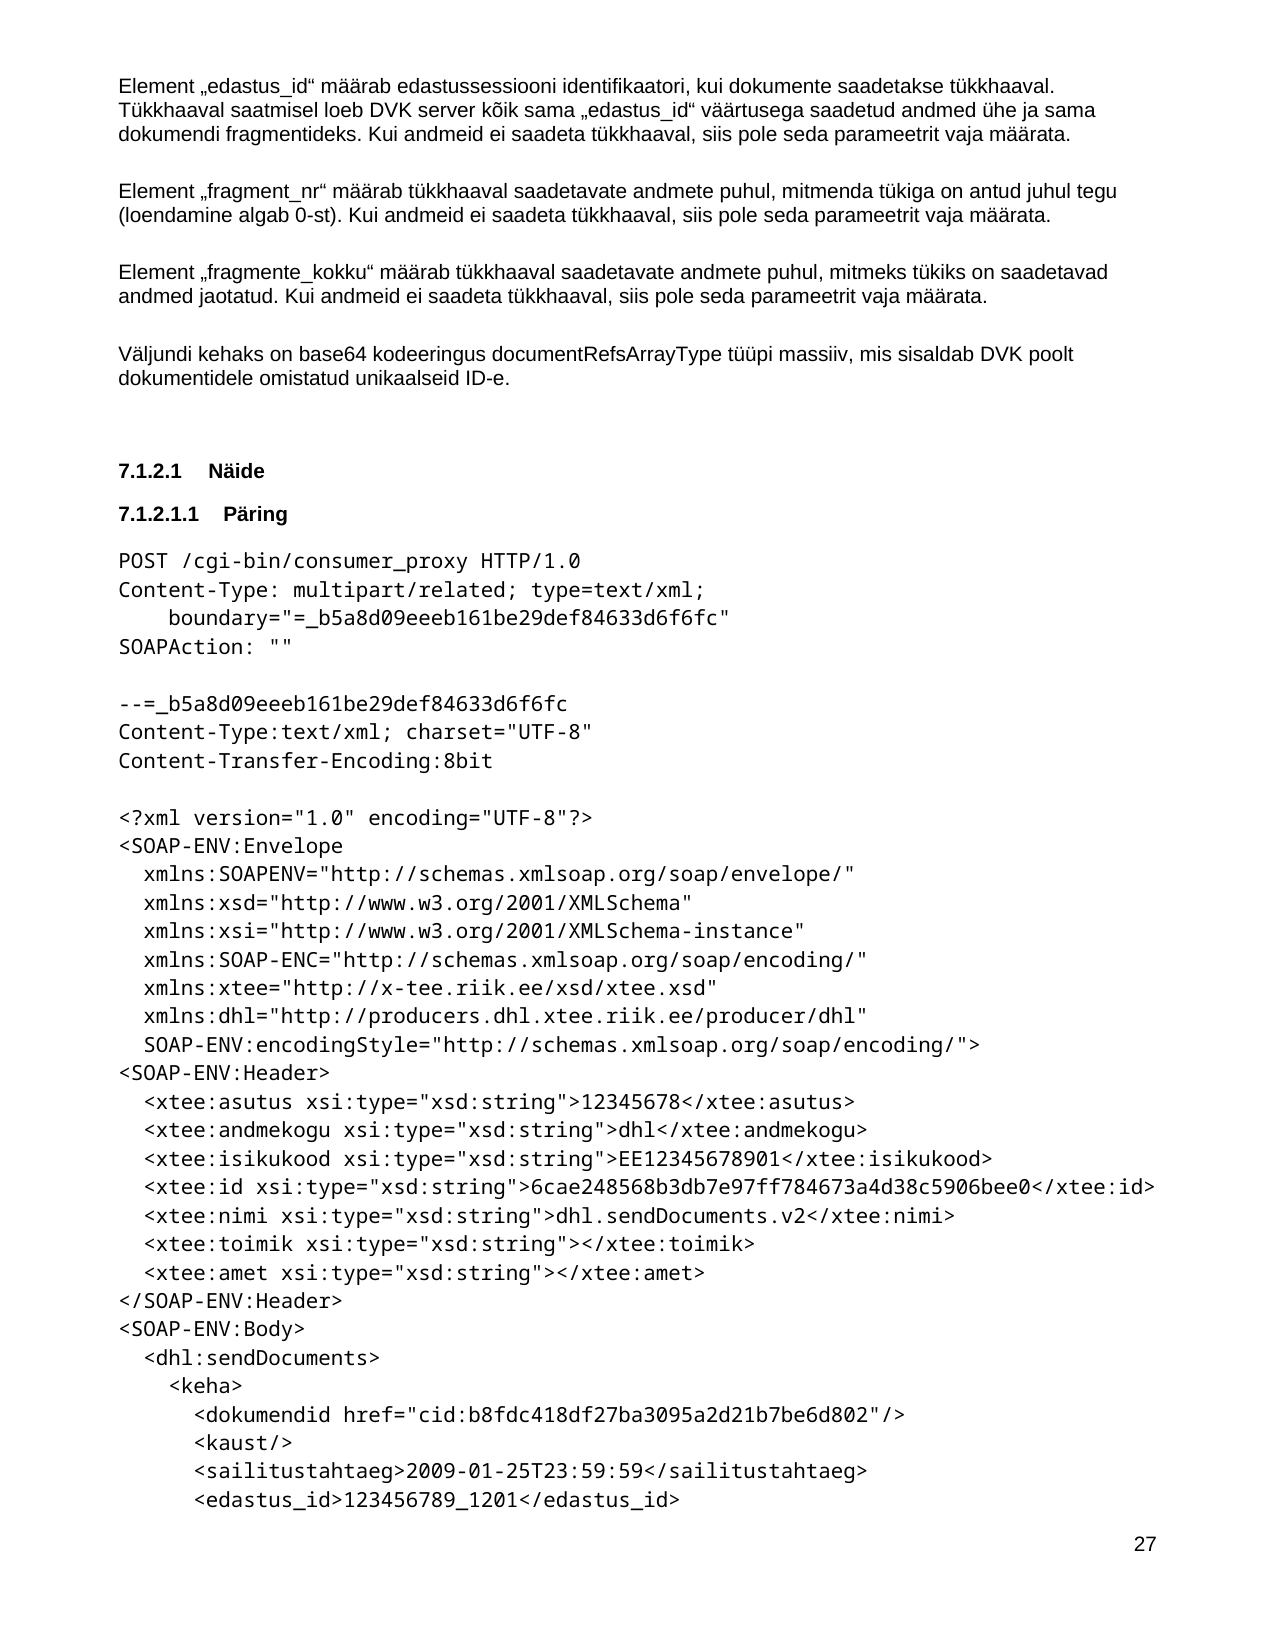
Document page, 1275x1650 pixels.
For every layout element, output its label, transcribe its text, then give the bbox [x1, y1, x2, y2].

text SOAPAction: "" [118, 632, 1157, 660]
text <xtee:asutus xsi:type="xsd:string">12345678</xtee:asutus> [118, 1087, 1157, 1115]
text Element „fragmente_kokku“ määrab tükkhaaval saadetavate andmete puhul, mitmeks tükiks on saadetavad andmed jaotatud. Kui andmeid ei saadeta tükkhaaval, siis pole seda parameetrit vaja määrata. [118, 260, 1157, 308]
subtitle Näide [118, 459, 1157, 483]
text xmlns:SOAP-ENC="http://schemas.xmlsoap.org/soap/encoding/" [118, 945, 1157, 973]
text <dhl:sendDocuments> [118, 1343, 1157, 1371]
text Element „fragment_nr“ määrab tükkhaaval saadetavate andmete puhul, mitmenda tükiga on antud juhul tegu (loendamine algab 0-st). Kui andmeid ei saadeta tükkhaaval, siis pole seda parameetrit vaja määrata. [118, 179, 1157, 227]
text <SOAP-ENV:Envelope [118, 831, 1157, 859]
subtitle Päring [118, 502, 1157, 526]
text Väljundi kehaks on base64 kodeeringus documentRefsArrayType tüüpi massiiv, mis sisaldab DVK poolt dokumentidele omistatud unikaalseid ID-e. [118, 341, 1157, 389]
text Content-Type:text/xml; charset="UTF-8" [118, 717, 1157, 746]
text <kaust/> [118, 1428, 1157, 1457]
text <xtee:amet xsi:type="xsd:string"></xtee:amet> [118, 1258, 1157, 1286]
text xmlns:SOAPENV="http://schemas.xmlsoap.org/soap/envelope/" [118, 859, 1157, 888]
text xmlns:xsi="http://www.w3.org/2001/XMLSchema-instance" [118, 916, 1157, 945]
text <dokumendid href="cid:b8fdc418df27ba3095a2d21b7be6d802"/> [118, 1400, 1157, 1428]
text boundary="=_b5a8d09eeeb161be29def84633d6f6fc" [118, 603, 1157, 632]
text <xtee:isikukood xsi:type="xsd:string">EE12345678901</xtee:isikukood> [118, 1144, 1157, 1172]
text <edastus_id>123456789_1201</edastus_id> [118, 1485, 1157, 1513]
text <xtee:toimik xsi:type="xsd:string"></xtee:toimik> [118, 1229, 1157, 1258]
text --=_b5a8d09eeeb161be29def84633d6f6fc [118, 689, 1157, 717]
text <SOAP-ENV:Header> [118, 1058, 1157, 1087]
text </SOAP-ENV:Header> [118, 1286, 1157, 1314]
text Content-Transfer-Encoding:8bit [118, 746, 1157, 774]
text xmlns:xtee="http://x-tee.riik.ee/xsd/xtee.xsd" [118, 973, 1157, 1002]
text <xtee:andmekogu xsi:type="xsd:string">dhl</xtee:andmekogu> [118, 1115, 1157, 1144]
text <xtee:nimi xsi:type="xsd:string">dhl.sendDocuments.v2</xtee:nimi> [118, 1201, 1157, 1229]
text xmlns:dhl="http://producers.dhl.xtee.riik.ee/producer/dhl" [118, 1002, 1157, 1030]
text xmlns:xsd="http://www.w3.org/2001/XMLSchema" [118, 888, 1157, 916]
text POST /cgi-bin/consumer_proxy HTTP/1.0 [118, 547, 1157, 575]
text <keha> [118, 1371, 1157, 1400]
text <SOAP-ENV:Body> [118, 1314, 1157, 1343]
text <sailitustahtaeg>2009-01-25T23:59:59</sailitustahtaeg> [118, 1457, 1157, 1485]
text <xtee:id xsi:type="xsd:string">6cae248568b3db7e97ff784673a4d38c5906bee0</xtee:id> [118, 1172, 1157, 1201]
text SOAP-ENV:encodingStyle="http://schemas.xmlsoap.org/soap/encoding/"> [118, 1030, 1157, 1058]
text Content-Type: multipart/related; type=text/xml; [118, 575, 1157, 603]
text <?xml version="1.0" encoding="UTF-8"?> [118, 803, 1157, 831]
text Element „edastus_id“ määrab edastussessiooni identifikaatori, kui dokumente saadetakse tükkhaaval. Tükkhaaval saatmisel loeb DVK server kõik sama „edastus_id“ väärtusega saadetud andmed ühe ja sama dokumendi fragmentideks. Kui andmeid ei saadeta tükkhaaval, siis pole seda parameetrit vaja määrata. [118, 74, 1157, 146]
